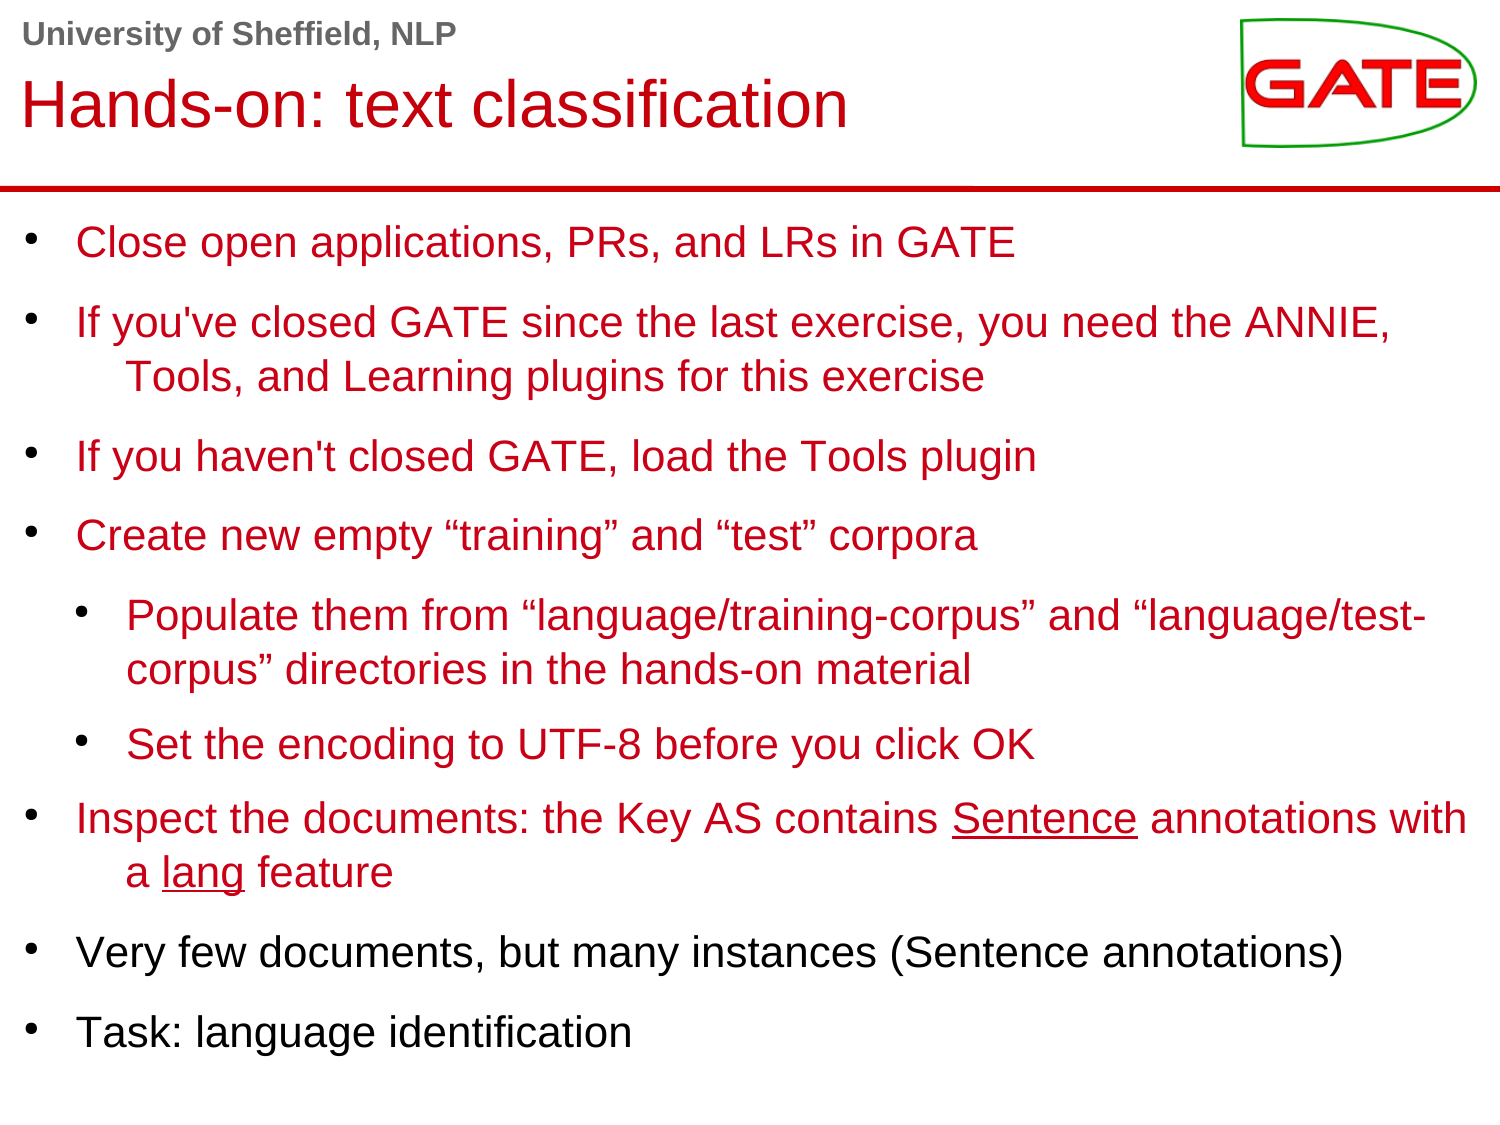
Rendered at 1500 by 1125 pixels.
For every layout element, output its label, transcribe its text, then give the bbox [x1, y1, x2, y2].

picture [1240, 18, 1477, 148]
list Close open applications, PRs, and LRs in GATE If you've closed GATE since the last exercise, you need the ANNIE, Tools, and Learning plugins for this exercise If you haven't closed GATE, load the Tools plugin Create new empty “training” and “test” corpora Populate them from “language/training-corpus” and “language/test-corpus” directories in the hands-on material Set the encoding to UTF-8 before you click OK Inspect the documents: the Key AS contains Sentence annotations with a lang feature Very few documents, but many instances (Sentence annotations) Task: language identification [23, 212, 1477, 1063]
title Hands-on: text classification [20, 45, 1240, 166]
